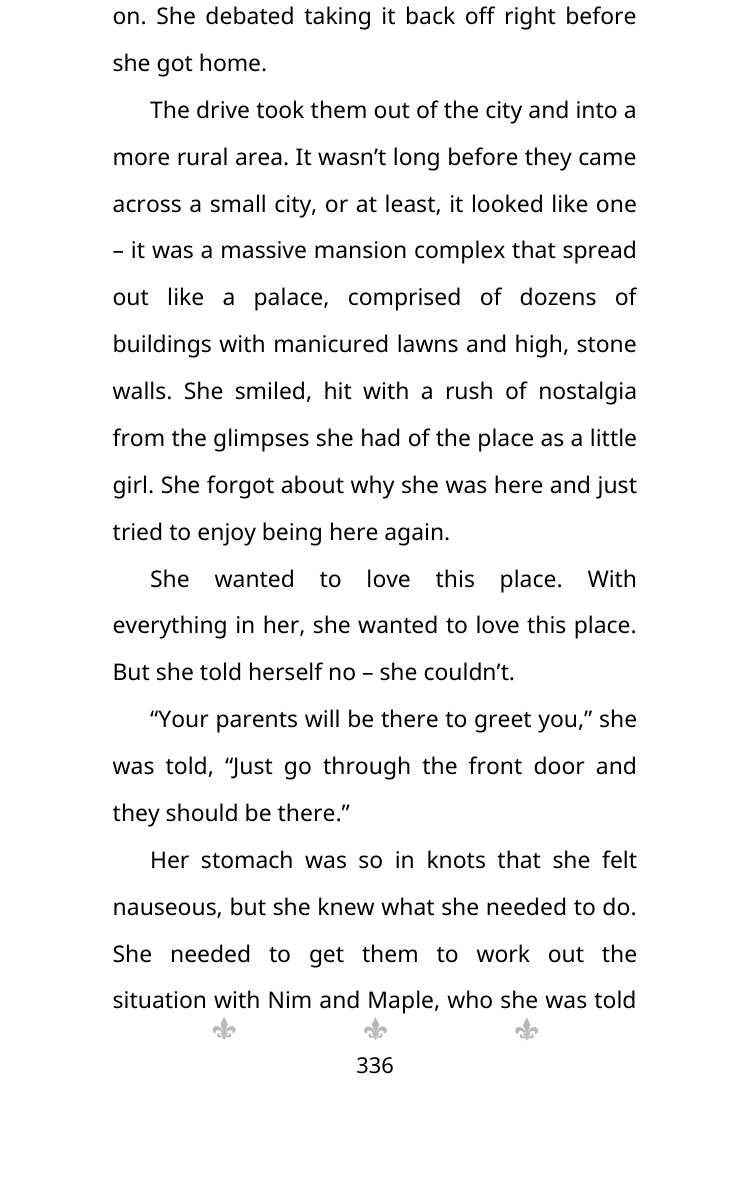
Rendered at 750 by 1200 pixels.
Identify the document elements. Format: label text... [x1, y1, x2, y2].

text on. She debated taking it back off right before she got home. [112, 0, 637, 78]
text She wanted to love this place. With everything in her, she wanted to love this place. But she told herself no – she couldn’t. [112, 562, 637, 687]
text “Your parents will be there to greet you,” she was told, “Just go through the front door and they should be there.” [112, 703, 637, 828]
text The drive took them out of the city and into a more rural area. It wasn’t long before they came across a small city, or at least, it looked like one – it was a massive mansion complex that spread out like a palace, comprised of dozens of buildings with manicured lawns and high, stone walls. She smiled, hit with a rush of nostalgia from the glimpses she had of the place as a little girl. She forgot about why she was here and just tried to enjoy being here again. [112, 94, 637, 547]
text Her stomach was so in knots that she felt nauseous, but she knew what she needed to do. She needed to get them to work out the situation with Nim and Maple, who she was told [112, 844, 637, 1016]
